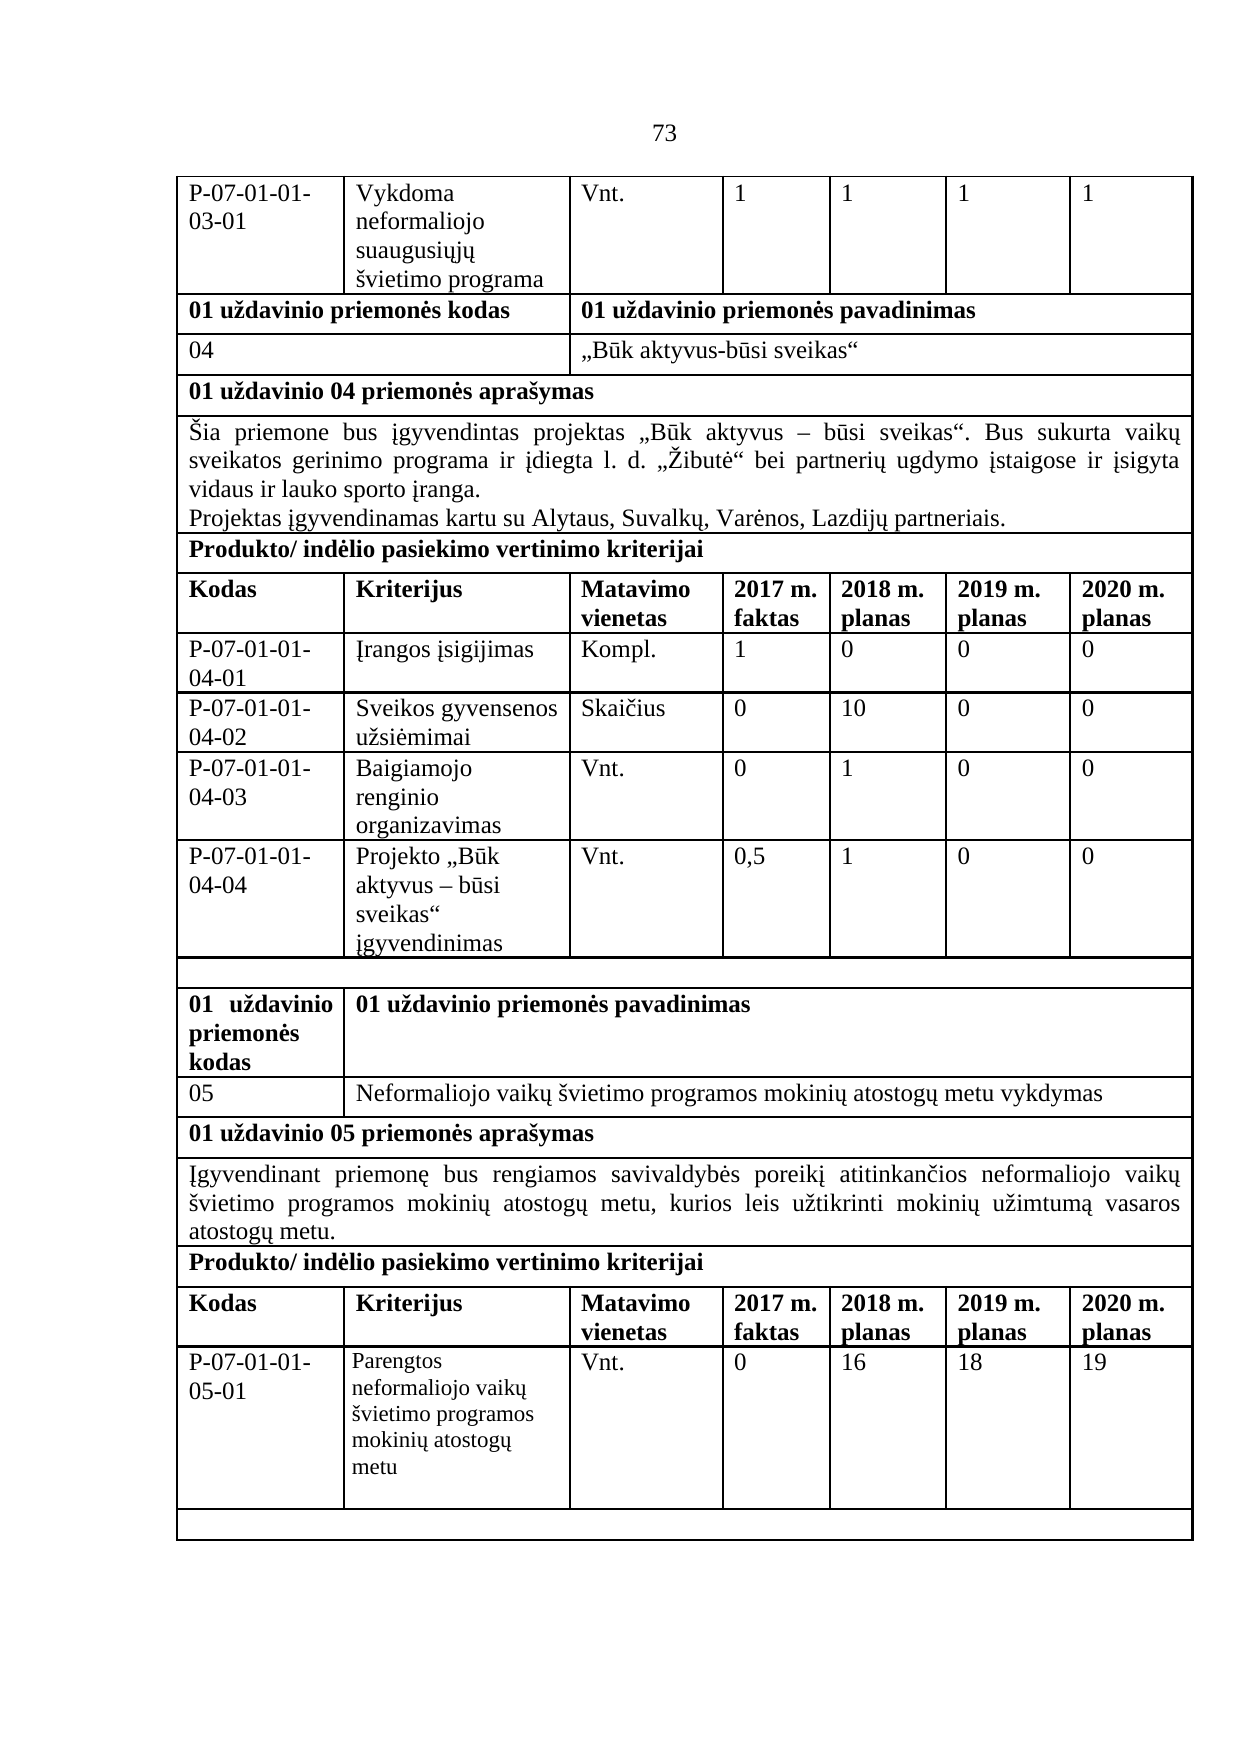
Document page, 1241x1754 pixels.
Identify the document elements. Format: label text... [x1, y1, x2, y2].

table_cell 1 [831, 177, 945, 293]
table_cell 01 uždavinio priemonės pavadinimas [345, 989, 1191, 1076]
table_cell 05 [178, 1078, 343, 1116]
table_cell 1 [1071, 177, 1191, 293]
table_cell Parengtos neformaliojo vaikų švietimo programos mokinių atostogų metu [345, 1348, 569, 1508]
table_cell 2019 m. planas [947, 1288, 1069, 1345]
table_cell P-07-01-01-04-04 [178, 841, 343, 956]
table_cell Vnt. [571, 753, 722, 839]
table_cell Vnt. [571, 841, 722, 956]
table_cell P-07-01-01-04-03 [178, 753, 343, 839]
table_cell 0,5 [724, 841, 829, 956]
table_cell P-07-01-01-04-02 [178, 694, 343, 751]
table_cell 18 [947, 1348, 1069, 1508]
table_cell 0 [1071, 753, 1191, 839]
table_cell 0 [947, 694, 1069, 751]
table_cell 2020 m. planas [1071, 1288, 1191, 1345]
table_cell Įgyvendinant priemonę bus rengiamos savivaldybės poreikį atitinkančios neformaliojo vaikų švietimo programos mokinių atostogų metu, kurios leis užtikrinti mokinių užimtumą vasaros atostogų metu. [178, 1159, 1191, 1245]
table_cell [178, 1510, 1191, 1539]
table_cell 2018 m. planas [831, 574, 945, 632]
table_cell Produkto/ indėlio pasiekimo vertinimo kriterijai [178, 1247, 1191, 1286]
table_cell Neformaliojo vaikų švietimo programos mokinių atostogų metu vykdymas [345, 1078, 1191, 1116]
table_cell Kodas [178, 574, 343, 632]
table_cell 0 [724, 694, 829, 751]
table_cell 1 [831, 753, 945, 839]
table_cell Įrangos įsigijimas [345, 634, 569, 691]
table_cell Kodas [178, 1288, 343, 1345]
table_cell Projekto „Būk aktyvus – būsi sveikas“ įgyvendinimas [345, 841, 569, 956]
table_cell 0 [947, 841, 1069, 956]
table_cell Produkto/ indėlio pasiekimo vertinimo kriterijai [178, 534, 1191, 572]
table_cell Matavimo vienetas [571, 574, 722, 632]
table_cell 1 [831, 841, 945, 956]
table_cell Kriterijus [345, 574, 569, 632]
table_cell 2018 m. planas [831, 1288, 945, 1345]
table_cell 01 uždavinio 05 priemonės aprašymas [178, 1118, 1191, 1157]
table_cell 10 [831, 694, 945, 751]
table_cell 0 [947, 634, 1069, 691]
table_cell Vnt. [571, 177, 722, 293]
table_cell P-07-01-01-05-01 [178, 1348, 343, 1508]
table_cell Šia priemone bus įgyvendintas projektas „Būk aktyvus – būsi sveikas“. Bus sukurta vaikų sveikatos gerinimo programa ir įdiegta l. d. „Žibutė“ bei partnerių ugdymo įstaigose ir įsigyta vidaus ir lauko sporto įranga. Projektas įgyvendinamas kartu su Alytaus, Suvalkų, Varėnos, Lazdijų partneriais. [178, 417, 1191, 532]
table_cell 1 [947, 177, 1069, 293]
table_cell 1 [724, 634, 829, 691]
table_cell 0 [947, 753, 1069, 839]
table_cell Kriterijus [345, 1288, 569, 1345]
table_cell 01 uždavinio priemonės pavadinimas [571, 295, 1191, 333]
table_cell [178, 959, 1191, 987]
table_cell 01 uždavinio priemonės kodas [178, 295, 569, 333]
table_cell 16 [831, 1348, 945, 1508]
table_cell Sveikos gyvensenos užsiėmimai [345, 694, 569, 751]
table_cell P-07-01-01-03-01 [178, 177, 343, 293]
table_cell 0 [724, 1348, 829, 1508]
table_cell 04 [178, 335, 569, 374]
table_cell Vykdoma neformaliojo suaugusiųjų švietimo programa [345, 177, 569, 293]
table_cell 01 uždavinio 04 priemonės aprašymas [178, 376, 1191, 414]
table_cell 2020 m. planas [1071, 574, 1191, 632]
table_cell Vnt. [571, 1348, 722, 1508]
table_cell 0 [724, 753, 829, 839]
table_cell 01 uždavinio priemonės kodas [178, 989, 343, 1076]
table_cell 2017 m. faktas [724, 574, 829, 632]
table_cell 1 [724, 177, 829, 293]
table_cell P-07-01-01-04-01 [178, 634, 343, 691]
table_cell 2019 m. planas [947, 574, 1069, 632]
table_cell 2017 m. faktas [724, 1288, 829, 1345]
table_cell 0 [1071, 841, 1191, 956]
table_cell 19 [1071, 1348, 1191, 1508]
table_cell Baigiamojo renginio organizavimas [345, 753, 569, 839]
table_cell Matavimo vienetas [571, 1288, 722, 1345]
table_cell 0 [1071, 634, 1191, 691]
table_cell 0 [831, 634, 945, 691]
table_cell Skaičius [571, 694, 722, 751]
table_cell 0 [1071, 694, 1191, 751]
table_cell Kompl. [571, 634, 722, 691]
table_cell „Būk aktyvus-būsi sveikas“ [571, 335, 1191, 374]
